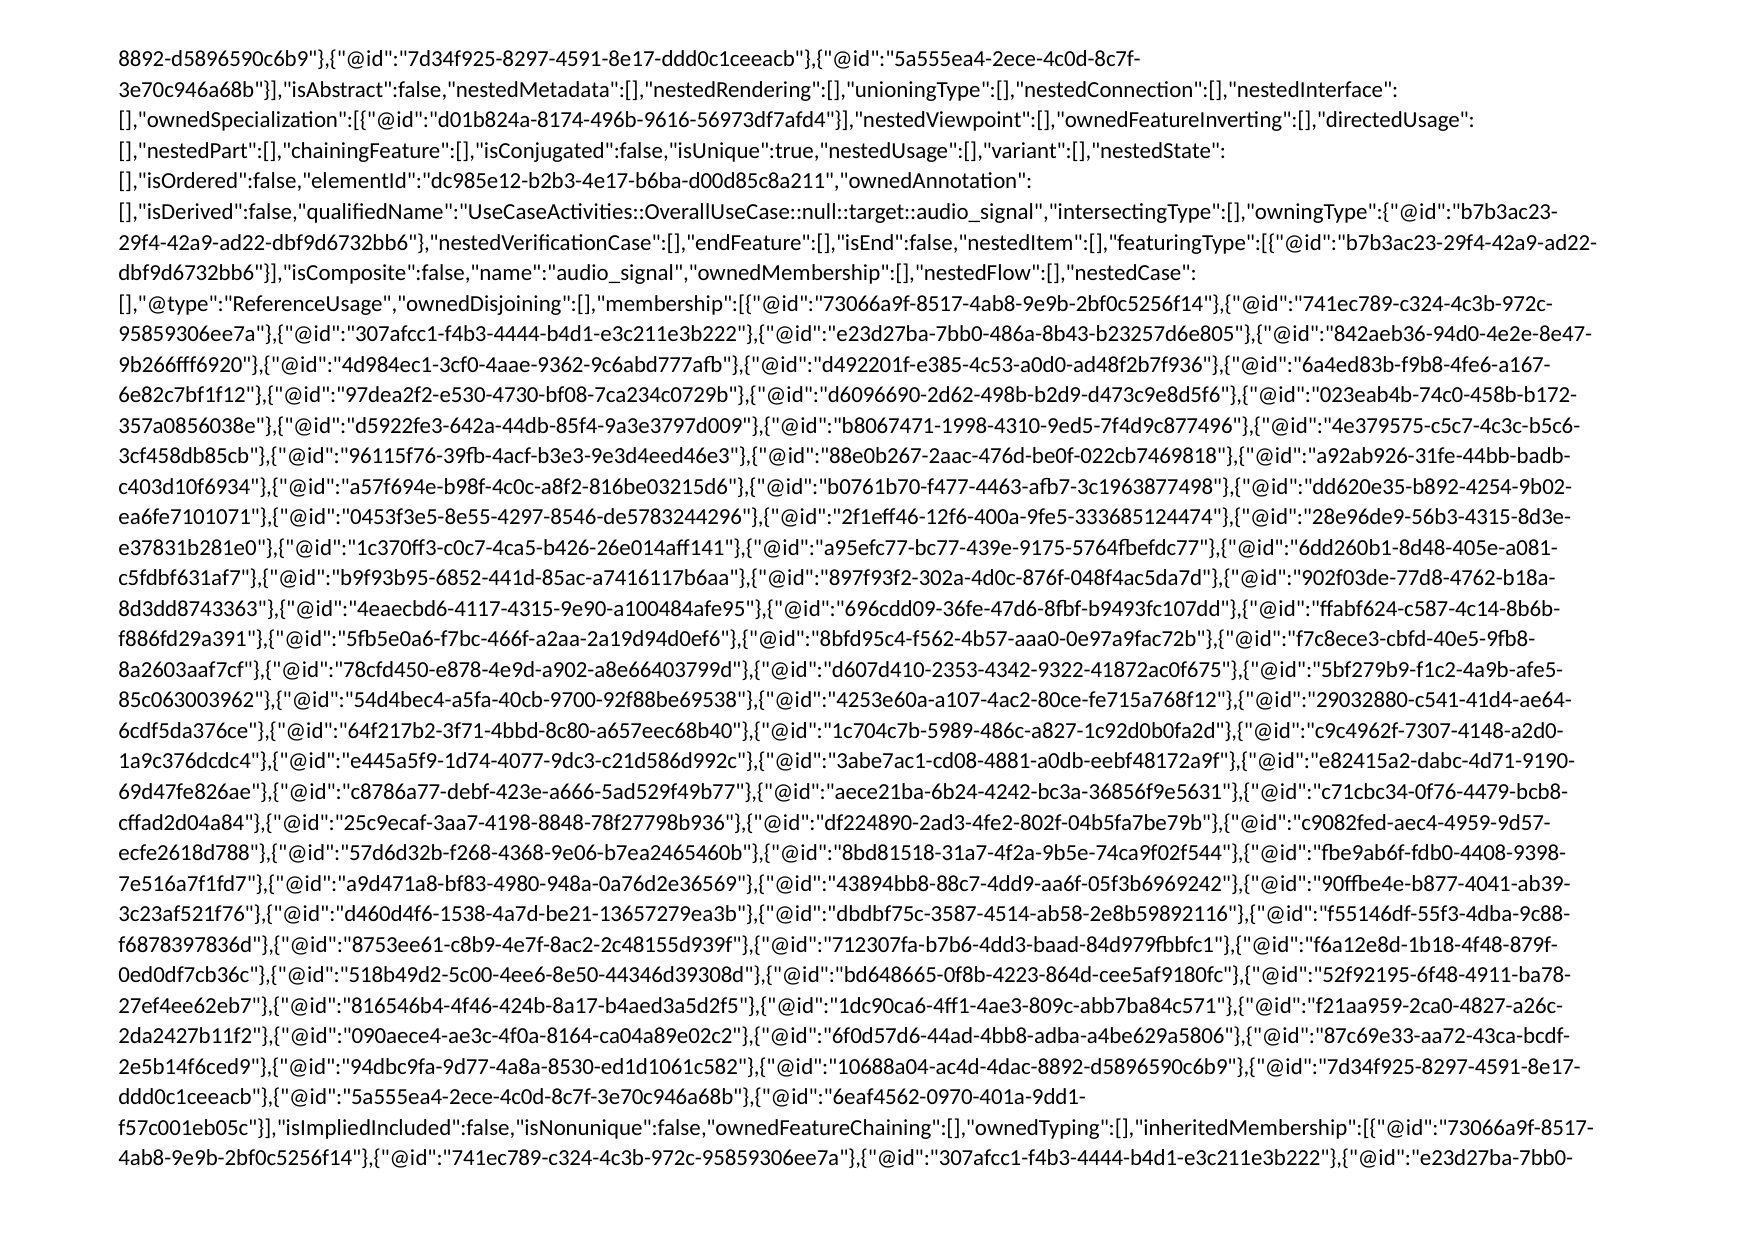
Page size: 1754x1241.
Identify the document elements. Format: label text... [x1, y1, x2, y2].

text 8892-d5896590c6b9"},{"@id":"7d34f925-8297-4591-8e17-ddd0c1ceeacb"},{"@id":"5a555ea4-2ece-4c0d-8c7f-3e70c946a68b"}],"isAbstract":false,"nestedMetadata":[],"nestedRendering":[],"unioningType":[],"nestedConnection":[],"nestedInterface":[],"ownedSpecialization":[{"@id":"d01b824a-8174-496b-9616-56973df7afd4"}],"nestedViewpoint":[],"ownedFeatureInverting":[],"directedUsage":[],"nestedPart":[],"chainingFeature":[],"isConjugated":false,"isUnique":true,"nestedUsage":[],"variant":[],"nestedState":[],"isOrdered":false,"elementId":"dc985e12-b2b3-4e17-b6ba-d00d85c8a211","ownedAnnotation":[],"isDerived":false,"qualifiedName":"UseCaseActivities::OverallUseCase::null::target::audio_signal","intersectingType":[],"owningType":{"@id":"b7b3ac23-29f4-42a9-ad22-dbf9d6732bb6"},"nestedVerificationCase":[],"endFeature":[],"isEnd":false,"nestedItem":[],"featuringType":[{"@id":"b7b3ac23-29f4-42a9-ad22-dbf9d6732bb6"}],"isComposite":false,"name":"audio_signal","ownedMembership":[],"nestedFlow":[],"nestedCase":[],"@type":"ReferenceUsage","ownedDisjoining":[],"membership":[{"@id":"73066a9f-8517-4ab8-9e9b-2bf0c5256f14"},{"@id":"741ec789-c324-4c3b-972c-95859306ee7a"},{"@id":"307afcc1-f4b3-4444-b4d1-e3c211e3b222"},{"@id":"e23d27ba-7bb0-486a-8b43-b23257d6e805"},{"@id":"842aeb36-94d0-4e2e-8e47-9b266fff6920"},{"@id":"4d984ec1-3cf0-4aae-9362-9c6abd777afb"},{"@id":"d492201f-e385-4c53-a0d0-ad48f2b7f936"},{"@id":"6a4ed83b-f9b8-4fe6-a167-6e82c7bf1f12"},{"@id":"97dea2f2-e530-4730-bf08-7ca234c0729b"},{"@id":"d6096690-2d62-498b-b2d9-d473c9e8d5f6"},{"@id":"023eab4b-74c0-458b-b172-357a0856038e"},{"@id":"d5922fe3-642a-44db-85f4-9a3e3797d009"},{"@id":"b8067471-1998-4310-9ed5-7f4d9c877496"},{"@id":"4e379575-c5c7-4c3c-b5c6-3cf458db85cb"},{"@id":"96115f76-39fb-4acf-b3e3-9e3d4eed46e3"},{"@id":"88e0b267-2aac-476d-be0f-022cb7469818"},{"@id":"a92ab926-31fe-44bb-badb-c403d10f6934"},{"@id":"a57f694e-b98f-4c0c-a8f2-816be03215d6"},{"@id":"b0761b70-f477-4463-afb7-3c1963877498"},{"@id":"dd620e35-b892-4254-9b02-ea6fe7101071"},{"@id":"0453f3e5-8e55-4297-8546-de5783244296"},{"@id":"2f1eff46-12f6-400a-9fe5-333685124474"},{"@id":"28e96de9-56b3-4315-8d3e-e37831b281e0"},{"@id":"1c370ff3-c0c7-4ca5-b426-26e014aff141"},{"@id":"a95efc77-bc77-439e-9175-5764fbefdc77"},{"@id":"6dd260b1-8d48-405e-a081-c5fdbf631af7"},{"@id":"b9f93b95-6852-441d-85ac-a7416117b6aa"},{"@id":"897f93f2-302a-4d0c-876f-048f4ac5da7d"},{"@id":"902f03de-77d8-4762-b18a-8d3dd8743363"},{"@id":"4eaecbd6-4117-4315-9e90-a100484afe95"},{"@id":"696cdd09-36fe-47d6-8fbf-b9493fc107dd"},{"@id":"ffabf624-c587-4c14-8b6b-f886fd29a391"},{"@id":"5fb5e0a6-f7bc-466f-a2aa-2a19d94d0ef6"},{"@id":"8bfd95c4-f562-4b57-aaa0-0e97a9fac72b"},{"@id":"f7c8ece3-cbfd-40e5-9fb8-8a2603aaf7cf"},{"@id":"78cfd450-e878-4e9d-a902-a8e66403799d"},{"@id":"d607d410-2353-4342-9322-41872ac0f675"},{"@id":"5bf279b9-f1c2-4a9b-afe5-85c063003962"},{"@id":"54d4bec4-a5fa-40cb-9700-92f88be69538"},{"@id":"4253e60a-a107-4ac2-80ce-fe715a768f12"},{"@id":"29032880-c541-41d4-ae64-6cdf5da376ce"},{"@id":"64f217b2-3f71-4bbd-8c80-a657eec68b40"},{"@id":"1c704c7b-5989-486c-a827-1c92d0b0fa2d"},{"@id":"c9c4962f-7307-4148-a2d0-1a9c376dcdc4"},{"@id":"e445a5f9-1d74-4077-9dc3-c21d586d992c"},{"@id":"3abe7ac1-cd08-4881-a0db-eebf48172a9f"},{"@id":"e82415a2-dabc-4d71-9190-69d47fe826ae"},{"@id":"c8786a77-debf-423e-a666-5ad529f49b77"},{"@id":"aece21ba-6b24-4242-bc3a-36856f9e5631"},{"@id":"c71cbc34-0f76-4479-bcb8-cffad2d04a84"},{"@id":"25c9ecaf-3aa7-4198-8848-78f27798b936"},{"@id":"df224890-2ad3-4fe2-802f-04b5fa7be79b"},{"@id":"c9082fed-aec4-4959-9d57-ecfe2618d788"},{"@id":"57d6d32b-f268-4368-9e06-b7ea2465460b"},{"@id":"8bd81518-31a7-4f2a-9b5e-74ca9f02f544"},{"@id":"fbe9ab6f-fdb0-4408-9398-7e516a7f1fd7"},{"@id":"a9d471a8-bf83-4980-948a-0a76d2e36569"},{"@id":"43894bb8-88c7-4dd9-aa6f-05f3b6969242"},{"@id":"90ffbe4e-b877-4041-ab39-3c23af521f76"},{"@id":"d460d4f6-1538-4a7d-be21-13657279ea3b"},{"@id":"dbdbf75c-3587-4514-ab58-2e8b59892116"},{"@id":"f55146df-55f3-4dba-9c88-f6878397836d"},{"@id":"8753ee61-c8b9-4e7f-8ac2-2c48155d939f"},{"@id":"712307fa-b7b6-4dd3-baad-84d979fbbfc1"},{"@id":"f6a12e8d-1b18-4f48-879f-0ed0df7cb36c"},{"@id":"518b49d2-5c00-4ee6-8e50-44346d39308d"},{"@id":"bd648665-0f8b-4223-864d-cee5af9180fc"},{"@id":"52f92195-6f48-4911-ba78-27ef4ee62eb7"},{"@id":"816546b4-4f46-424b-8a17-b4aed3a5d2f5"},{"@id":"1dc90ca6-4ff1-4ae3-809c-abb7ba84c571"},{"@id":"f21aa959-2ca0-4827-a26c-2da2427b11f2"},{"@id":"090aece4-ae3c-4f0a-8164-ca04a89e02c2"},{"@id":"6f0d57d6-44ad-4bb8-adba-a4be629a5806"},{"@id":"87c69e33-aa72-43ca-bcdf-2e5b14f6ced9"},{"@id":"94dbc9fa-9d77-4a8a-8530-ed1d1061c582"},{"@id":"10688a04-ac4d-4dac-8892-d5896590c6b9"},{"@id":"7d34f925-8297-4591-8e17-ddd0c1ceeacb"},{"@id":"5a555ea4-2ece-4c0d-8c7f-3e70c946a68b"},{"@id":"6eaf4562-0970-401a-9dd1-f57c001eb05c"}],"isImpliedIncluded":false,"isNonunique":false,"ownedFeatureChaining":[],"ownedTyping":[],"inheritedMembership":[{"@id":"73066a9f-8517-4ab8-9e9b-2bf0c5256f14"},{"@id":"741ec789-c324-4c3b-972c-95859306ee7a"},{"@id":"307afcc1-f4b3-4444-b4d1-e3c211e3b222"},{"@id":"e23d27ba-7bb0- [118, 44, 1606, 1172]
